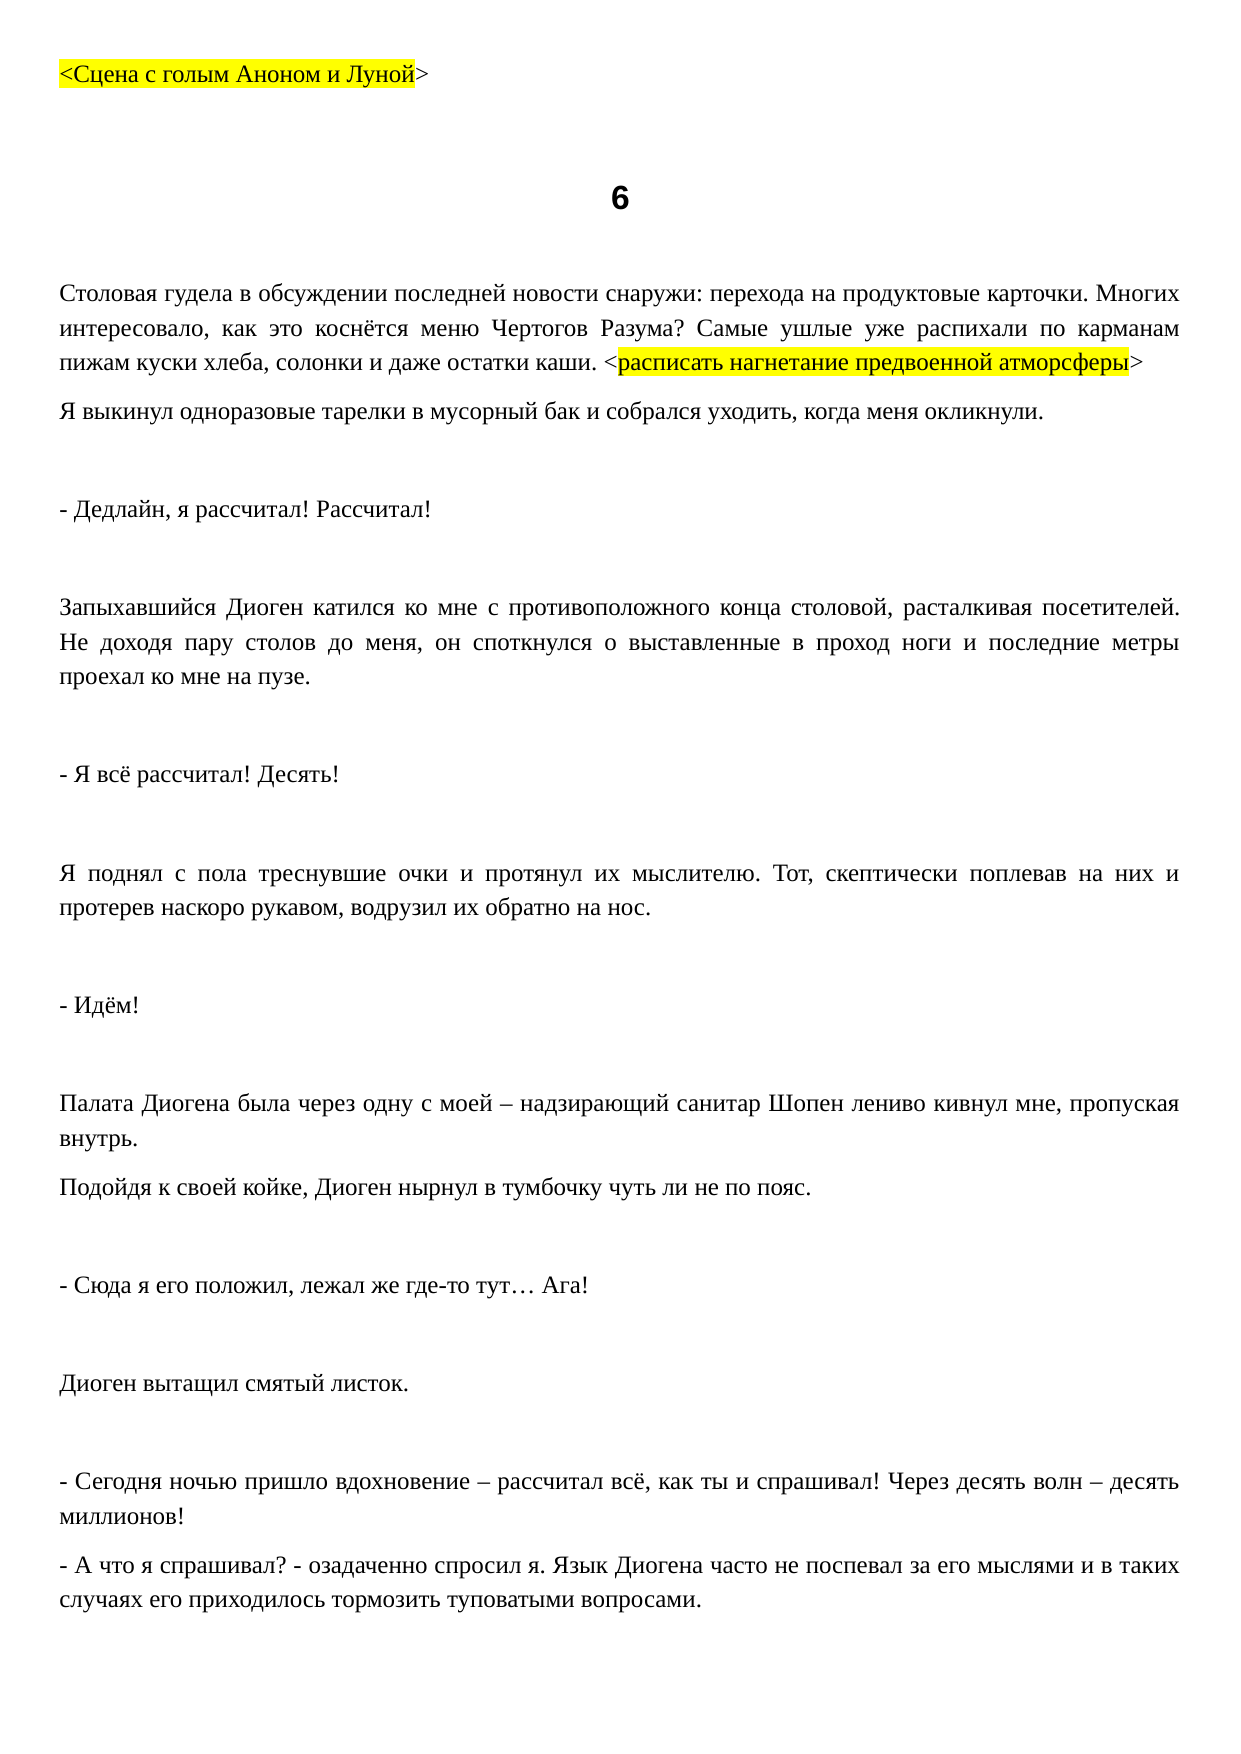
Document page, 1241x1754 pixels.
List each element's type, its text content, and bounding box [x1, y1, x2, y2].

text Диоген вытащил смятый листок. [59, 1368, 1181, 1397]
text Подойдя к своей койке, Диоген нырнул в тумбочку чуть ли не по пояс. [59, 1172, 1181, 1201]
text <Сцена с голым Аноном и Луной> [59, 59, 1181, 88]
text Я поднял с пола треснувшие очки и протянул их мыслителю. Тот, скептически поплевав на них и протерев наскоро рукавом, водрузил их обратно на нос. [59, 858, 1181, 921]
text - Дедлайн, я рассчитал! Рассчитал! [59, 494, 1181, 523]
text - Сегодня ночью пришло вдохновение – рассчитал всё, как ты и спрашивал! Через десять волн – десять миллионов! [59, 1466, 1181, 1529]
subtitle 6 [59, 178, 1181, 217]
text - Идём! [59, 990, 1181, 1019]
text - А что я спрашивал? - озадаченно спросил я. Язык Диогена часто не поспевал за его мыслями и в таких случаях его приходилось тормозить туповатыми вопросами. [59, 1550, 1181, 1613]
text - Сюда я его положил, лежал же где-то тут… Ага! [59, 1270, 1181, 1299]
text - Я всё рассчитал! Десять! [59, 759, 1181, 788]
text Столовая гудела в обсуждении последней новости снаружи: перехода на продуктовые карточки. Многих интересовало, как это коснётся меню Чертогов Разума? Самые ушлые уже распихали по карманам пижам куски хлеба, солонки и даже остатки каши. <расписать нагнетание предвоенной атморсферы> [59, 278, 1181, 376]
text Запыхавшийся Диоген катился ко мне с противоположного конца столовой, расталкивая посетителей. Не доходя пару столов до меня, он споткнулся о выставленные в проход ноги и последние метры проехал ко мне на пузе. [59, 592, 1181, 690]
text Я выкинул одноразовые тарелки в мусорный бак и собрался уходить, когда меня окликнули. [59, 396, 1181, 425]
text Палата Диогена была через одну с моей – надзирающий санитар Шопен лениво кивнул мне, пропуская внутрь. [59, 1088, 1181, 1152]
